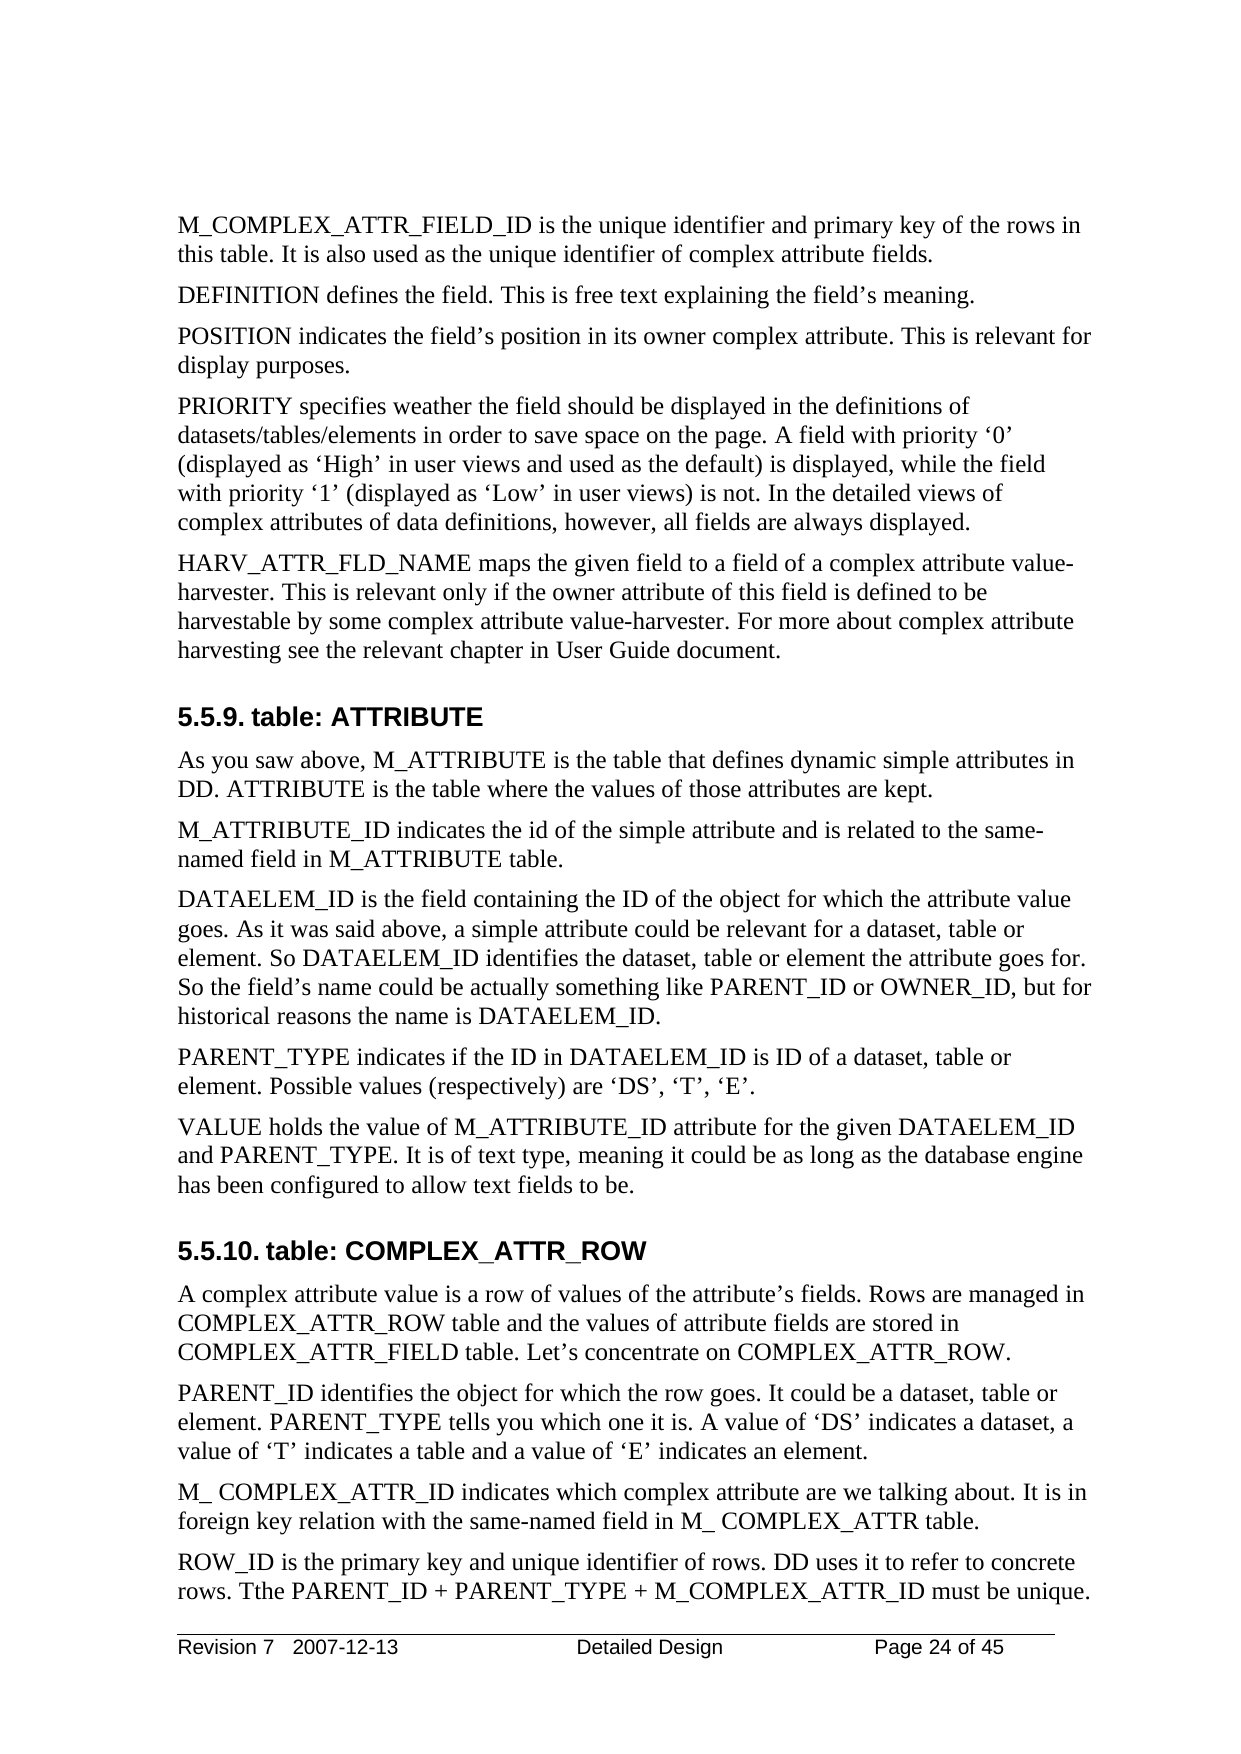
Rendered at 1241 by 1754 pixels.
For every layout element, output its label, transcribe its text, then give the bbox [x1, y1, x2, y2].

subtitle table: COMPLEX_ATTR_ROW [177, 1235, 1092, 1266]
subtitle table: ATTRIBUTE [177, 701, 1092, 732]
text As you saw above, M_ATTRIBUTE is the table that defines dynamic simple attributes in DD. ATTRIBUTE is the table where the values of those attributes are kept. [177, 744, 1092, 803]
text M_ COMPLEX_ATTR_ID indicates which complex attribute are we talking about. It is in foreign key relation with the same-named field in M_ COMPLEX_ATTR table. [177, 1477, 1092, 1535]
text VALUE holds the value of M_ATTRIBUTE_ID attribute for the given DATAELEM_ID and PARENT_TYPE. It is of text type, meaning it could be as long as the database engine has been configured to allow text fields to be. [177, 1111, 1092, 1198]
text M_COMPLEX_ATTR_FIELD_ID is the unique identifier and primary key of the rows in this table. It is also used as the unique identifier of complex attribute fields. [177, 210, 1092, 268]
text DATAELEM_ID is the field containing the ID of the object for which the attribute value goes. As it was said above, a simple attribute could be relevant for a dataset, table or element. So DATAELEM_ID identifies the dataset, table or element the attribute goes for. So the field’s name could be actually something like PARENT_ID or OWNER_ID, but for historical reasons the name is DATAELEM_ID. [177, 884, 1092, 1030]
text ROW_ID is the primary key and unique identifier of rows. DD uses it to refer to concrete rows. Tthe PARENT_ID + PARENT_TYPE + M_COMPLEX_ATTR_ID must be unique. [177, 1547, 1092, 1605]
text PARENT_ID identifies the object for which the row goes. It could be a dataset, table or element. PARENT_TYPE tells you which one it is. A value of ‘DS’ indicates a dataset, a value of ‘T’ indicates a table and a value of ‘E’ indicates an element. [177, 1378, 1092, 1465]
text PARENT_TYPE indicates if the ID in DATAELEM_ID is ID of a dataset, table or element. Possible values (respectively) are ‘DS’, ‘T’, ‘E’. [177, 1041, 1092, 1099]
text PRIORITY specifies weather the field should be displayed in the definitions of datasets/tables/elements in order to save space on the page. A field with priority ‘0’ (displayed as ‘High’ in user views and used as the default) is displayed, while the field with priority ‘1’ (displayed as ‘Low’ in user views) is not. In the detailed views of complex attributes of data definitions, however, all fields are always displayed. [177, 391, 1092, 536]
text HARV_ATTR_FLD_NAME maps the given field to a field of a complex attribute value-harvester. This is relevant only if the owner attribute of this field is defined to be harvestable by some complex attribute value-harvester. For more about complex attribute harvesting see the relevant chapter in User Guide document. [177, 548, 1092, 664]
text POSITION indicates the field’s position in its owner complex attribute. This is relevant for display purposes. [177, 321, 1092, 379]
text A complex attribute value is a row of values of the attribute’s fields. Rows are managed in COMPLEX_ATTR_ROW table and the values of attribute fields are stored in COMPLEX_ATTR_FIELD table. Let’s concentrate on COMPLEX_ATTR_ROW. [177, 1279, 1092, 1366]
text DEFINITION defines the field. This is free text explaining the field’s meaning. [177, 280, 1092, 309]
text M_ATTRIBUTE_ID indicates the id of the simple attribute and is related to the same-named field in M_ATTRIBUTE table. [177, 814, 1092, 873]
